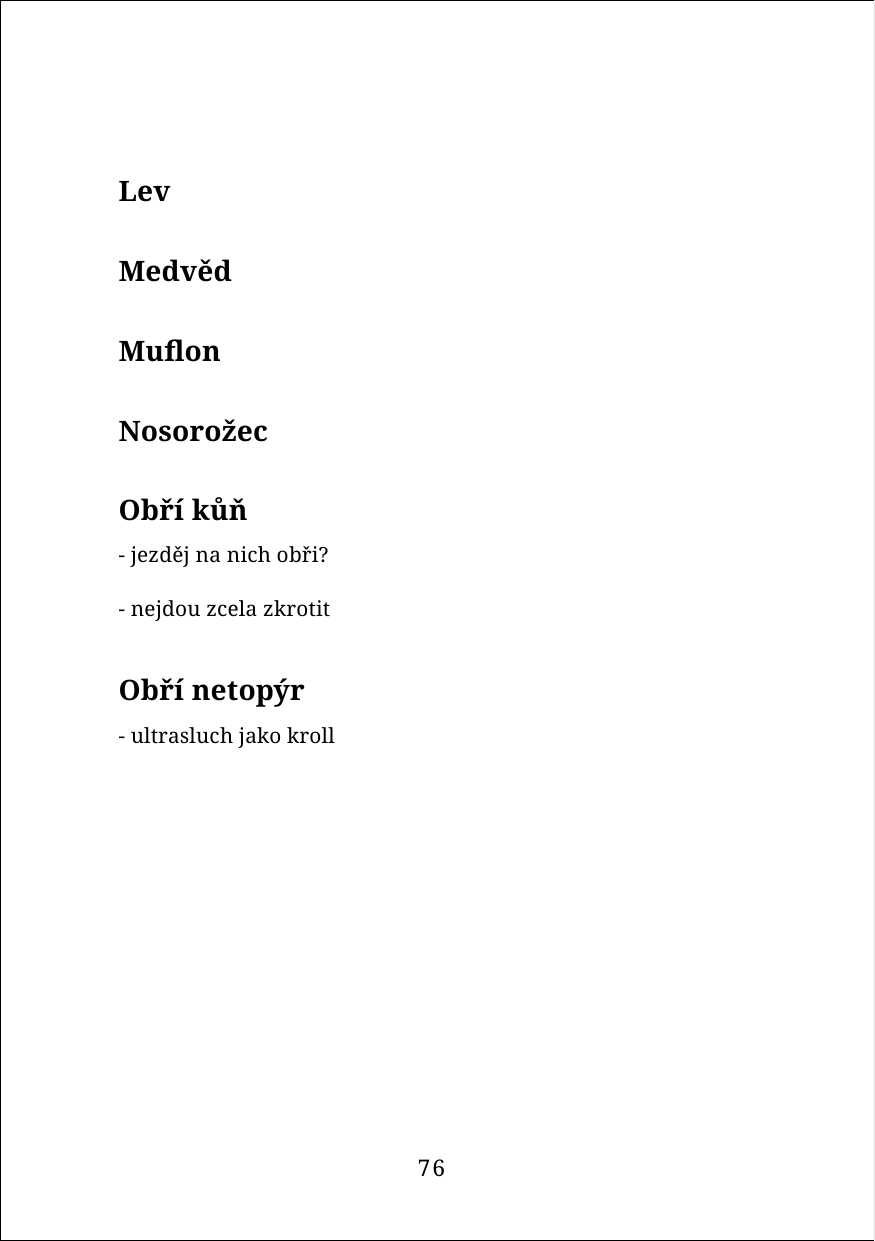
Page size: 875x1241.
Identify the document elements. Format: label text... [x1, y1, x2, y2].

subtitle Lev [118, 172, 756, 210]
subtitle Nosorožec [118, 411, 756, 449]
subtitle Muflon [118, 331, 756, 369]
subtitle Obří kůň [118, 491, 756, 529]
subtitle Medvěd [118, 251, 756, 290]
subtitle Obří netopýr [118, 671, 756, 709]
text - ultrasluch jako kroll [118, 721, 756, 749]
text - nejdou zcela zkrotit [118, 594, 756, 622]
text - jezděj na nich obři? [118, 541, 756, 569]
